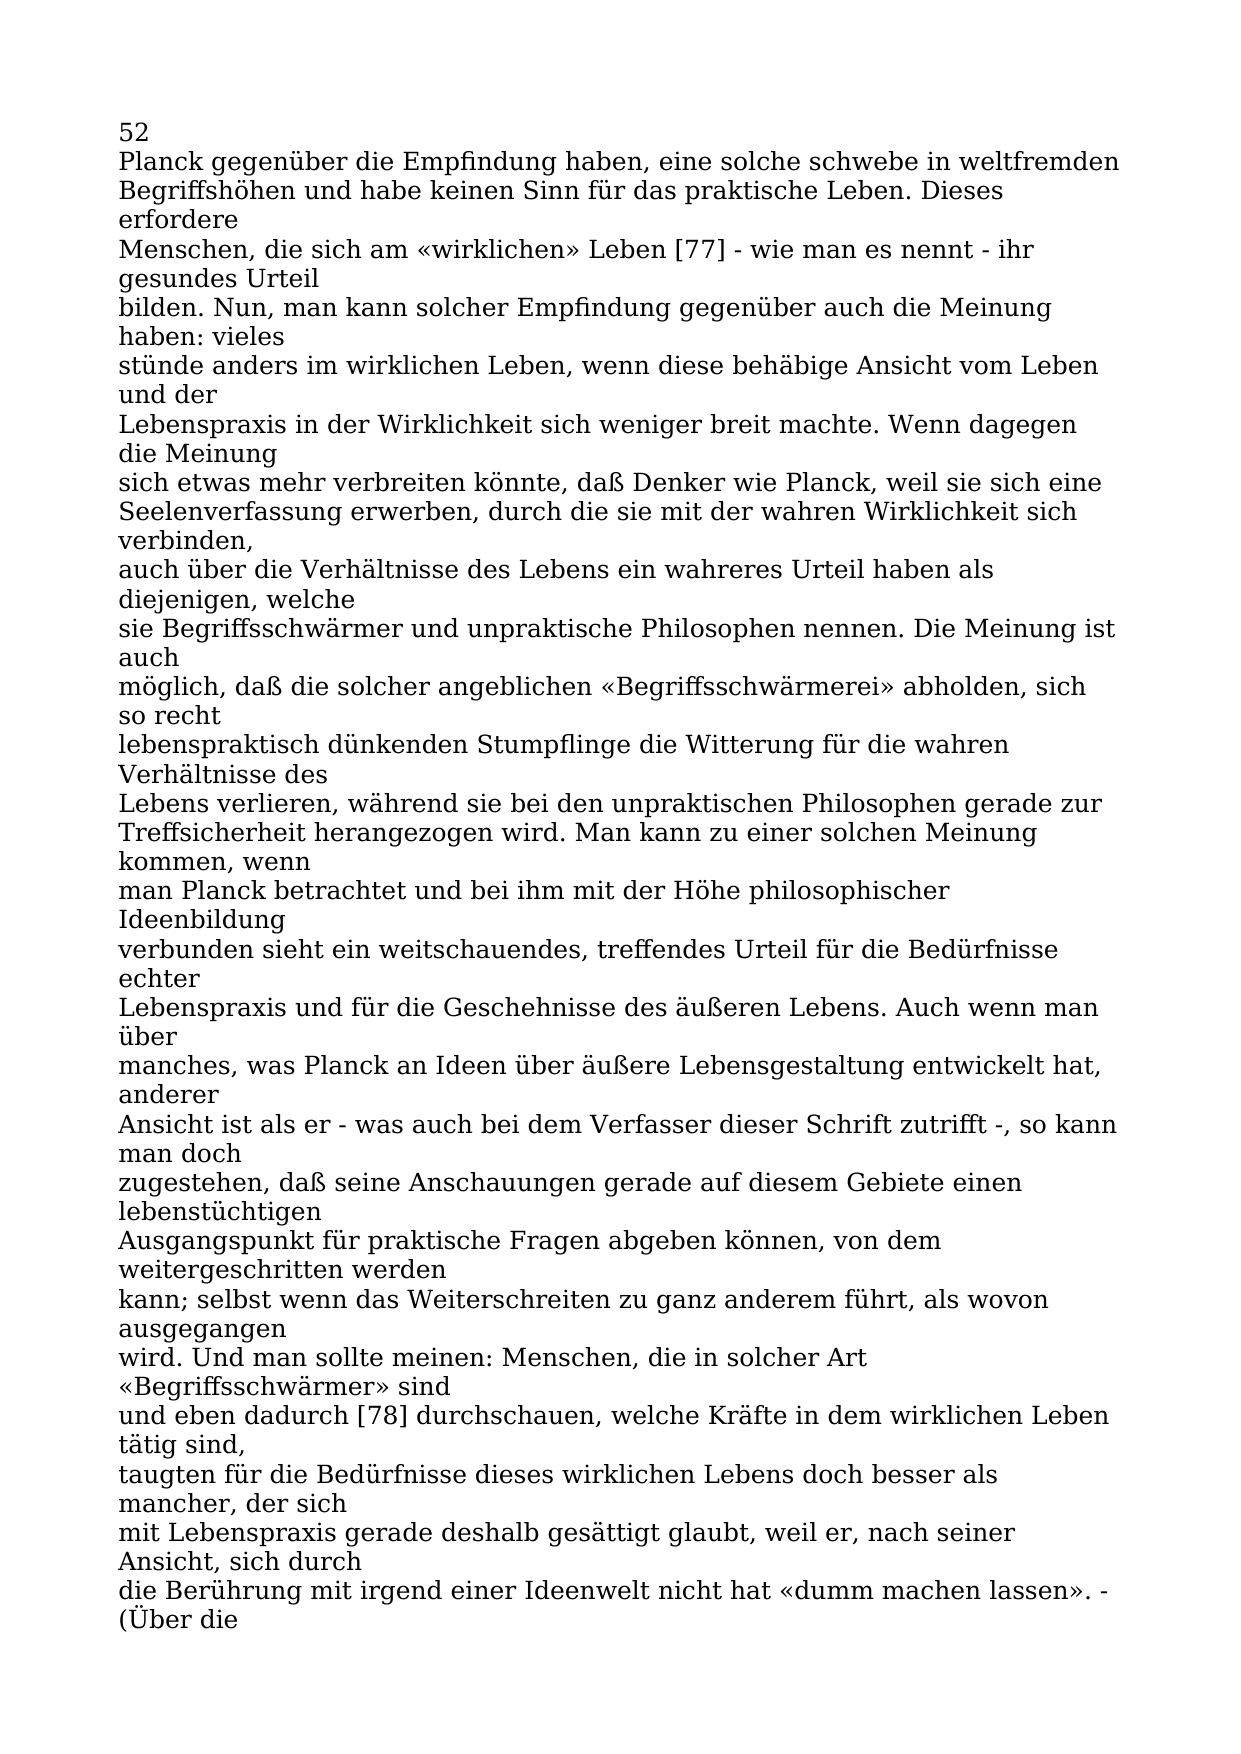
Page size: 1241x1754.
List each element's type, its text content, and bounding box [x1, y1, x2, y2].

text taugten für die Bedürfnisse dieses wirklichen Lebens doch besser als mancher, der sich [118, 1460, 1122, 1518]
text sie Begriffsschwärmer und unpraktische Philosophen nennen. Die Meinung ist auch [118, 614, 1122, 672]
text Lebens verlieren, während sie bei den unpraktischen Philosophen gerade zur [118, 789, 1122, 818]
text Lebenspraxis in der Wirklichkeit sich weniger breit machte. Wenn dagegen die Meinung [118, 410, 1122, 468]
text Menschen, die sich am «wirklichen» Leben [77] - wie man es nennt - ihr gesundes Urteil [118, 235, 1122, 293]
text Planck gegenüber die Empfindung haben, eine solche schwebe in weltfremden [118, 147, 1122, 176]
text kann; selbst wenn das Weiterschreiten zu ganz anderem führt, als wovon ausgegangen [118, 1285, 1122, 1343]
text lebenspraktisch dünkenden Stumpflinge die Witterung für die wahren Verhältnisse des [118, 731, 1122, 789]
text und eben dadurch [78] durchschauen, welche Kräfte in dem wirklichen Leben tätig sind, [118, 1401, 1122, 1460]
text die Berührung mit irgend einer Ideenwelt nicht hat «dumm machen lassen». - (Über die [118, 1576, 1122, 1635]
text wird. Und man sollte meinen: Menschen, die in solcher Art «Begriffsschwärmer» sind [118, 1343, 1122, 1401]
text man Planck betrachtet und bei ihm mit der Höhe philosophischer Ideenbildung [118, 876, 1122, 935]
text Lebenspraxis und für die Geschehnisse des äußeren Lebens. Auch wenn man über [118, 993, 1122, 1051]
text Ansicht ist als er - was auch bei dem Verfasser dieser Schrift zutrifft -, so kann man doch [118, 1110, 1122, 1168]
text Begriffshöhen und habe keinen Sinn für das praktische Leben. Dieses erfordere [118, 176, 1122, 235]
text manches, was Planck an Ideen über äußere Lebensgestaltung entwickelt hat, anderer [118, 1051, 1122, 1110]
text sich etwas mehr verbreiten könnte, daß Denker wie Planck, weil sie sich eine [118, 468, 1122, 497]
text Seelenverfassung erwerben, durch die sie mit der wahren Wirklichkeit sich verbinden, [118, 497, 1122, 556]
text möglich, daß die solcher angeblichen «Begriffsschwärmerei» abholden, sich so recht [118, 672, 1122, 731]
text bilden. Nun, man kann solcher Empfindung gegenüber auch die Meinung haben: vieles [118, 293, 1122, 351]
text zugestehen, daß seine Anschauungen gerade auf diesem Gebiete einen lebenstüchtigen [118, 1168, 1122, 1226]
text verbunden sieht ein weitschauendes, treffendes Urteil für die Bedürfnisse echter [118, 935, 1122, 993]
text 52 [118, 118, 1122, 147]
text stünde anders im wirklichen Leben, wenn diese behäbige Ansicht vom Leben und der [118, 351, 1122, 410]
text mit Lebenspraxis gerade deshalb gesättigt glaubt, weil er, nach seiner Ansicht, sich durch [118, 1518, 1122, 1576]
text auch über die Verhältnisse des Lebens ein wahreres Urteil haben als diejenigen, welche [118, 556, 1122, 614]
text Treffsicherheit herangezogen wird. Man kann zu einer solchen Meinung kommen, wenn [118, 818, 1122, 876]
text Ausgangspunkt für praktische Fragen abgeben können, von dem weitergeschritten werden [118, 1226, 1122, 1285]
